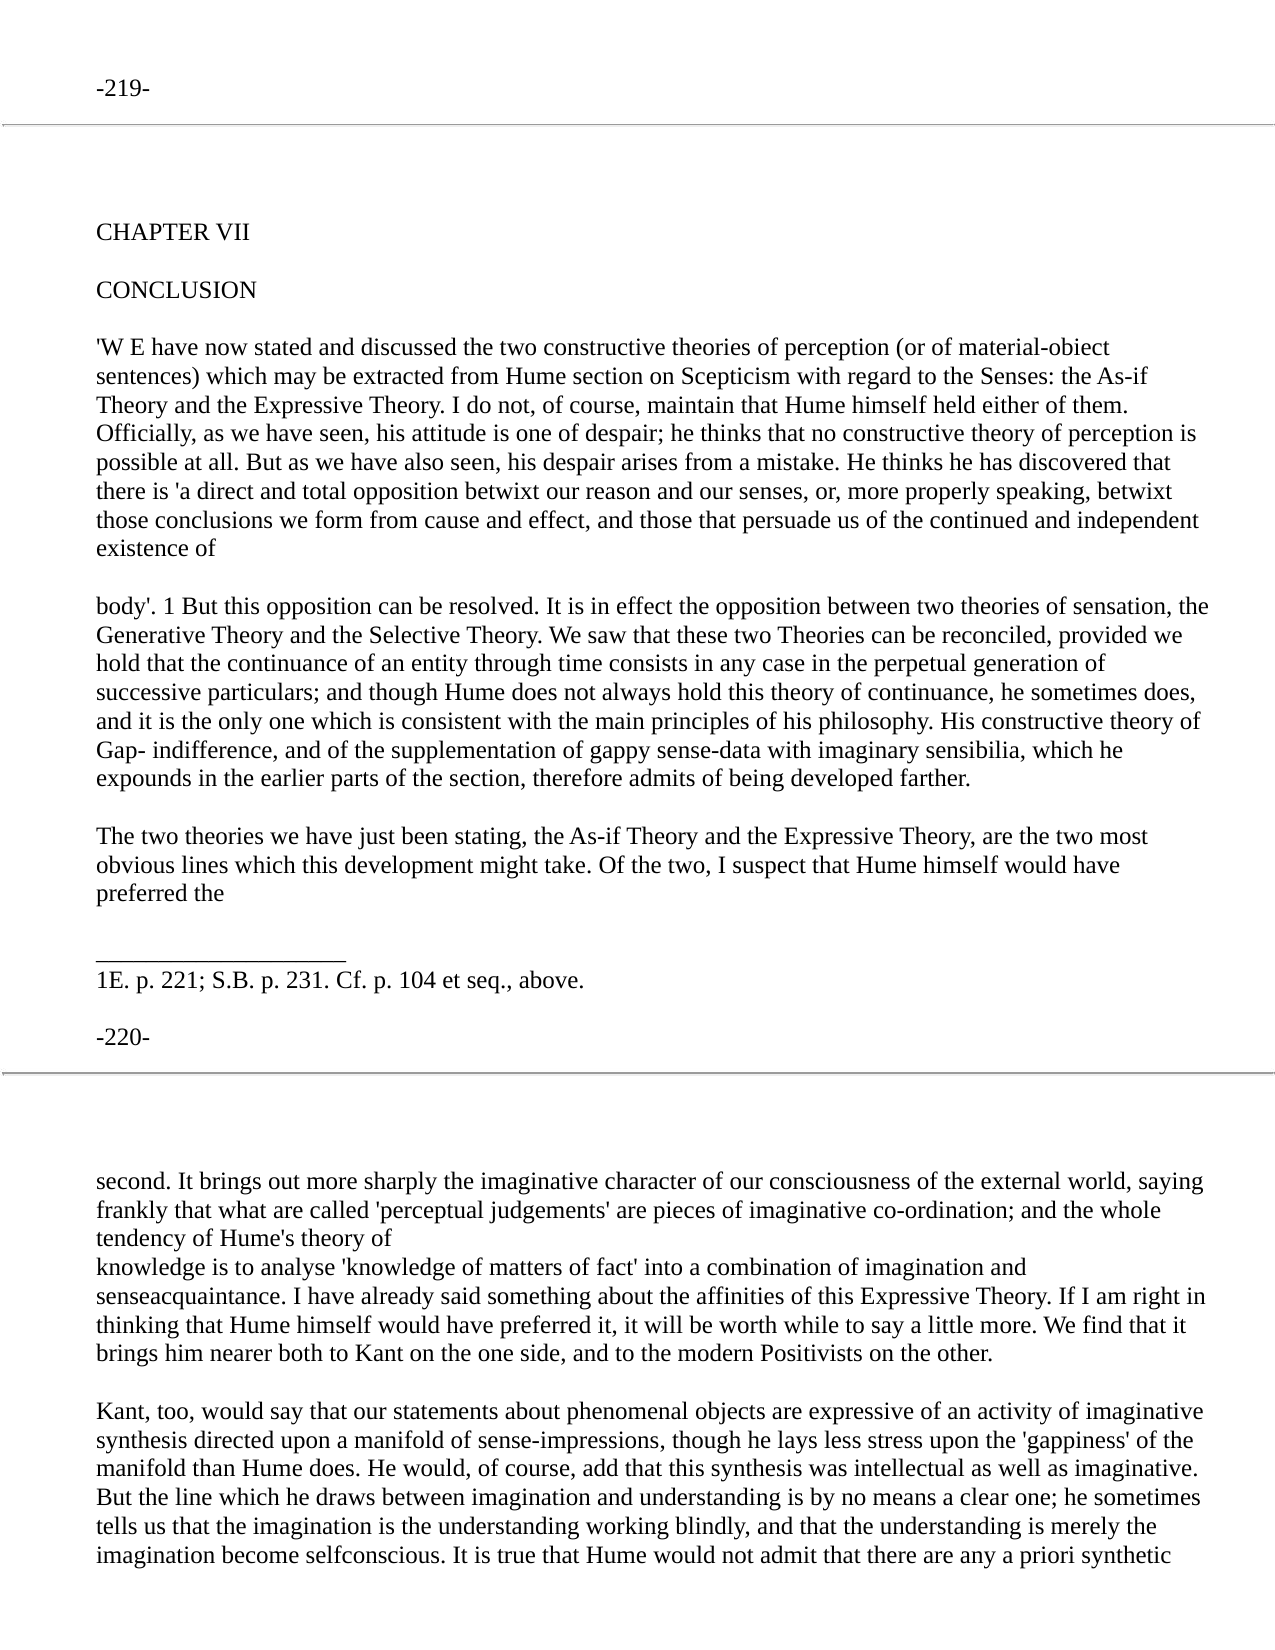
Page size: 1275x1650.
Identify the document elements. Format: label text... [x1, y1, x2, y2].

picture [0, 120, 1275, 129]
text second. It brings out more sharply the imaginative character of our consciousness of the external world, saying frankly that what are called 'perceptual judgements' are pieces of imaginative co-ordination; and the whole tendency of Hume's theory of [96, 1166, 1212, 1252]
text CONCLUSION [96, 275, 1212, 303]
text 1E. p. 221; S.B. p. 231. Cf. p. 104 et seq., above. [96, 965, 1212, 993]
text knowledge is to analyse 'knowledge of matters of fact' into a combination of imagination and senseacquaintance. I have already said something about the affinities of this Expressive Theory. If I am right in thinking that Hume himself would have preferred it, it will be worth while to say a little more. We find that it brings him nearer both to Kant on the one side, and to the modern Positivists on the other. [96, 1252, 1212, 1367]
picture [0, 1068, 1275, 1078]
text -220- [96, 1022, 1212, 1051]
text ____________________ [96, 936, 1212, 965]
text CHAPTER VII [96, 217, 1212, 246]
text The two theories we have just been stating, the As-if Theory and the Expressive Theory, are the two most obvious lines which this development might take. Of the two, I suspect that Hume himself would have preferred the [96, 821, 1212, 907]
text 'W E have now stated and discussed the two constructive theories of perception (or of material-obiect sentences) which may be extracted from Hume section on Scepticism with regard to the Senses: the As-if Theory and the Expressive Theory. I do not, of course, maintain that Hume himself held either of them. Officially, as we have seen, his attitude is one of despair; he thinks that no constructive theory of perception is possible at all. But as we have also seen, his despair arises from a mistake. He thinks he has discovered that there is 'a direct and total opposition betwixt our reason and our senses, or, more properly speaking, betwixt those conclusions we form from cause and effect, and those that persuade us of the continued and independent existence of [96, 332, 1212, 562]
text Kant, too, would say that our statements about phenomenal objects are expressive of an activity of imaginative synthesis directed upon a manifold of sense-impressions, though he lays less stress upon the 'gappiness' of the manifold than Hume does. He would, of course, add that this synthesis was intellectual as well as imaginative. But the line which he draws between imagination and understanding is by no means a clear one; he sometimes tells us that the imagination is the understanding working blindly, and that the understanding is merely the imagination become selfconscious. It is true that Hume would not admit that there are any a priori synthetic [96, 1396, 1212, 1568]
text -219- [96, 73, 1212, 102]
text body'. 1 But this opposition can be resolved. It is in effect the opposition between two theories of sensation, the Generative Theory and the Selective Theory. We saw that these two Theories can be reconciled, provided we hold that the continuance of an entity through time consists in any case in the perpetual generation of successive particulars; and though Hume does not always hold this theory of continuance, he sometimes does, and it is the only one which is consistent with the main principles of his philosophy. His constructive theory of Gap- indifference, and of the supplementation of gappy sense-data with imaginary sensibilia, which he expounds in the earlier parts of the section, therefore admits of being developed farther. [96, 591, 1212, 792]
